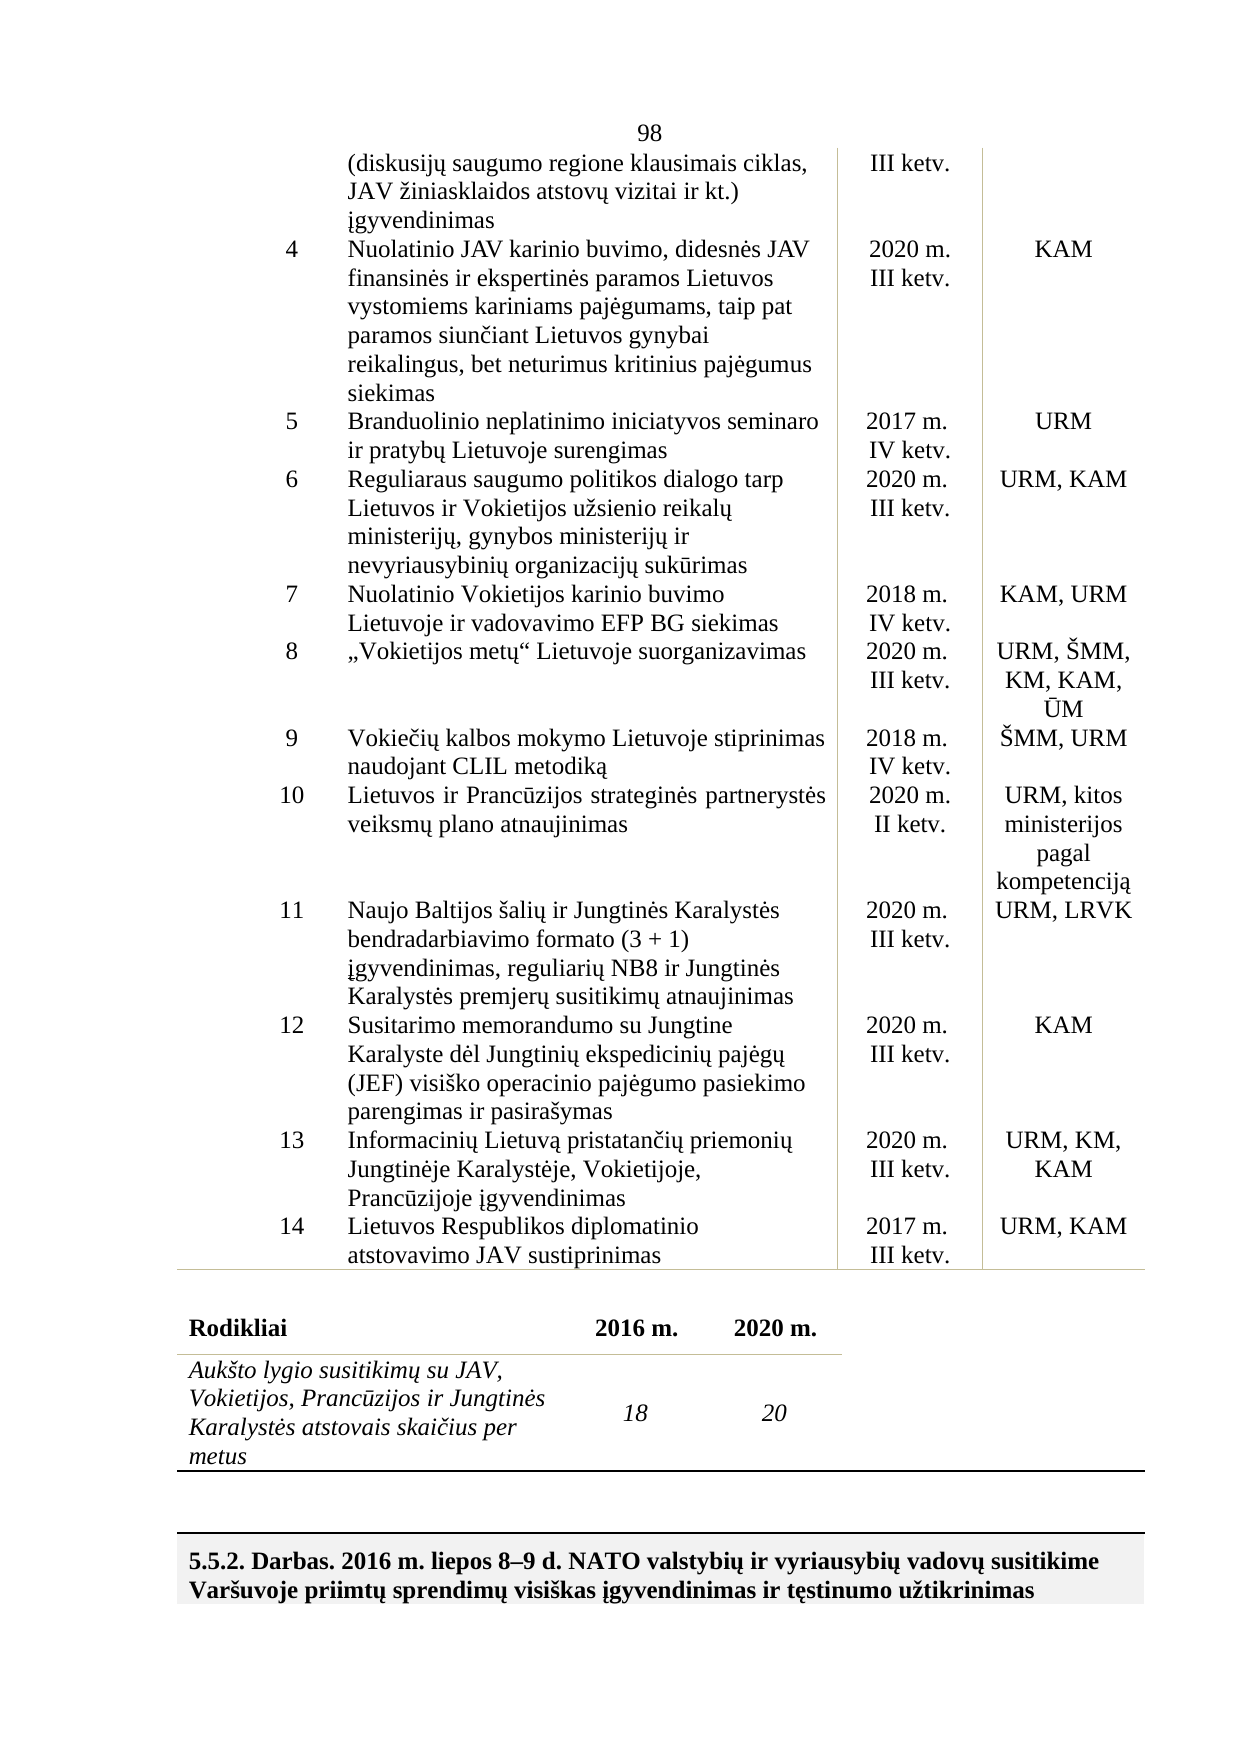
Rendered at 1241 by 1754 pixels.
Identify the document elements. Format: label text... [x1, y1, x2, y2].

table_cell Branduolinio neplatinimo iniciatyvos seminaro ir pratybų Lietuvoje surengimas [336, 406, 837, 464]
table_cell 2018 m. IV ketv. [838, 723, 982, 780]
table_cell 2018 m. IV ketv. [838, 579, 982, 636]
table_cell 10 [247, 780, 336, 895]
table_cell 2017 m. IV ketv. [838, 406, 982, 464]
table_cell 2020 m. III ketv. [838, 1010, 982, 1125]
table_cell URM, KAM [983, 1211, 1144, 1269]
table_cell Nuolatinio Vokietijos karinio buvimo Lietuvoje ir vadovavimo EFP BG siekimas [336, 579, 837, 636]
table_cell [247, 1270, 336, 1302]
table_cell 2020 m. [708, 1302, 842, 1354]
table_cell [982, 1472, 1144, 1532]
table_cell [177, 636, 247, 723]
table_cell [336, 1472, 532, 1532]
table_cell [177, 780, 247, 895]
table_cell [532, 1472, 564, 1532]
table_cell [177, 1211, 247, 1269]
table_cell [565, 1270, 708, 1302]
table_cell URM, KM, KAM [983, 1125, 1144, 1211]
table_cell [177, 579, 247, 636]
table_cell KAM, URM [983, 579, 1144, 636]
table_cell URM, LRVK [983, 895, 1144, 1010]
table_cell KAM [983, 234, 1144, 406]
table_cell 5.5.2. Darbas. 2016 m. liepos 8–9 d. NATO valstybių ir vyriausybių vadovų susitikime Varšuvoje priimtų sprendimų visiškas įgyvendinimas ir tęstinumo užtikrinimas [177, 1534, 1144, 1604]
table_cell 18 [565, 1355, 708, 1470]
table_cell Informacinių Lietuvą pristatančių priemonių Jungtinėje Karalystėje, Vokietijoje, Prancūzijoje įgyvendinimas [336, 1125, 837, 1211]
table_cell 9 [247, 723, 336, 780]
table_cell URM [983, 406, 1144, 464]
table_cell 2016 m. [565, 1302, 708, 1354]
table_cell 2020 m. II ketv. [838, 780, 982, 895]
table_cell [565, 1472, 708, 1532]
table_cell 14 [247, 1211, 336, 1269]
table_cell [177, 1270, 247, 1302]
table_cell [708, 1270, 842, 1302]
table_cell URM, kitos ministerijos pagal kompetenciją [983, 780, 1144, 895]
table_cell [532, 1270, 564, 1302]
table_cell [177, 234, 247, 406]
table_cell Reguliaraus saugumo politikos dialogo tarp Lietuvos ir Vokietijos užsienio reikalų ministerijų, gynybos ministerijų ir nevyriausybinių organizacijų sukūrimas [336, 464, 837, 579]
table_cell [982, 1270, 1144, 1302]
table_cell [842, 1472, 982, 1532]
table_cell URM, ŠMM, KM, KAM, ŪM [983, 636, 1144, 723]
table_cell 6 [247, 464, 336, 579]
table_cell [247, 1472, 336, 1532]
table_cell 4 [247, 234, 336, 406]
table_cell [982, 1302, 1144, 1354]
table_cell Nuolatinio JAV karinio buvimo, didesnės JAV finansinės ir ekspertinės paramos Lietuvos vystomiems kariniams pajėgumams, taip pat paramos siunčiant Lietuvos gynybai reikalingus, bet neturimus kritinius pajėgumus siekimas [336, 234, 837, 406]
table_cell 2020 m. III ketv. [838, 895, 982, 1010]
table_cell 2017 m. III ketv. [838, 1211, 982, 1269]
table_cell [842, 1302, 982, 1354]
table_cell [842, 1354, 982, 1470]
table_cell 2020 m. III ketv. [838, 464, 982, 579]
table_cell [708, 1472, 842, 1532]
table_cell [842, 1270, 982, 1302]
table_cell „Vokietijos metų“ Lietuvoje suorganizavimas [336, 636, 837, 723]
table_cell [177, 1125, 247, 1211]
table_cell [247, 148, 336, 234]
table_cell 2020 m. III ketv. [838, 636, 982, 723]
table_cell Vokiečių kalbos mokymo Lietuvoje stiprinimas naudojant CLIL metodiką [336, 723, 837, 780]
table_cell KAM [983, 1010, 1144, 1125]
table_cell [177, 1472, 247, 1532]
table_cell Aukšto lygio susitikimų su JAV, Vokietijos, Prancūzijos ir Jungtinės Karalystės atstovais skaičius per metus [177, 1355, 564, 1470]
table_cell 5 [247, 406, 336, 464]
table_cell [177, 895, 247, 1010]
table_cell 7 [247, 579, 336, 636]
table_cell Lietuvos ir Prancūzijos strateginės partnerystės veiksmų plano atnaujinimas [336, 780, 837, 895]
table_cell ŠMM, URM [983, 723, 1144, 780]
table_cell 2020 m. III ketv. [838, 234, 982, 406]
table_cell 12 [247, 1010, 336, 1125]
table_cell [177, 723, 247, 780]
table_cell III ketv. [838, 148, 982, 234]
table_cell [177, 406, 247, 464]
table_cell [983, 148, 1144, 234]
table_cell URM, KAM [983, 464, 1144, 579]
table_cell Susitarimo memorandumo su Jungtine Karalyste dėl Jungtinių ekspedicinių pajėgų (JEF) visiško operacinio pajėgumo pasiekimo parengimas ir pasirašymas [336, 1010, 837, 1125]
table_cell [336, 1270, 532, 1302]
table_cell 11 [247, 895, 336, 1010]
table_cell 13 [247, 1125, 336, 1211]
table_cell Rodikliai [177, 1302, 564, 1354]
table_cell [177, 148, 247, 234]
table_cell [982, 1354, 1144, 1470]
table_cell Lietuvos Respublikos diplomatinio atstovavimo JAV sustiprinimas [336, 1211, 837, 1269]
table_cell [177, 464, 247, 579]
table_cell Naujo Baltijos šalių ir Jungtinės Karalystės bendradarbiavimo formato (3 + 1) įgyvendinimas, reguliarių NB8 ir Jungtinės Karalystės premjerų susitikimų atnaujinimas [336, 895, 837, 1010]
table_cell (diskusijų saugumo regione klausimais ciklas, JAV žiniasklaidos atstovų vizitai ir kt.) įgyvendinimas [336, 148, 837, 234]
table_cell [177, 1010, 247, 1125]
table_cell 20 [708, 1355, 842, 1470]
table_cell 2020 m. III ketv. [838, 1125, 982, 1211]
table_cell 8 [247, 636, 336, 723]
